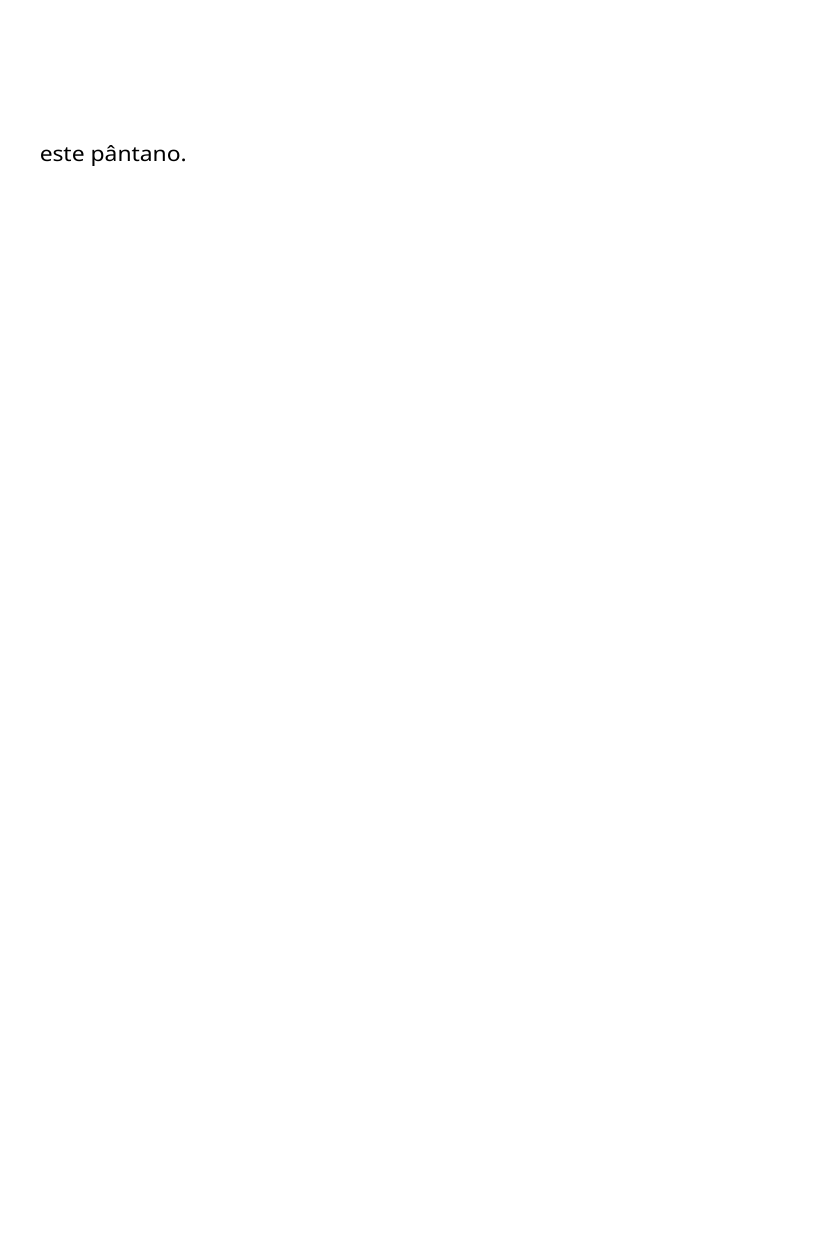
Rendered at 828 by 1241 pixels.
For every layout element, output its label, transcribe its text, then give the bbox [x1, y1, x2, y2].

list este pântano. [39, 139, 740, 168]
